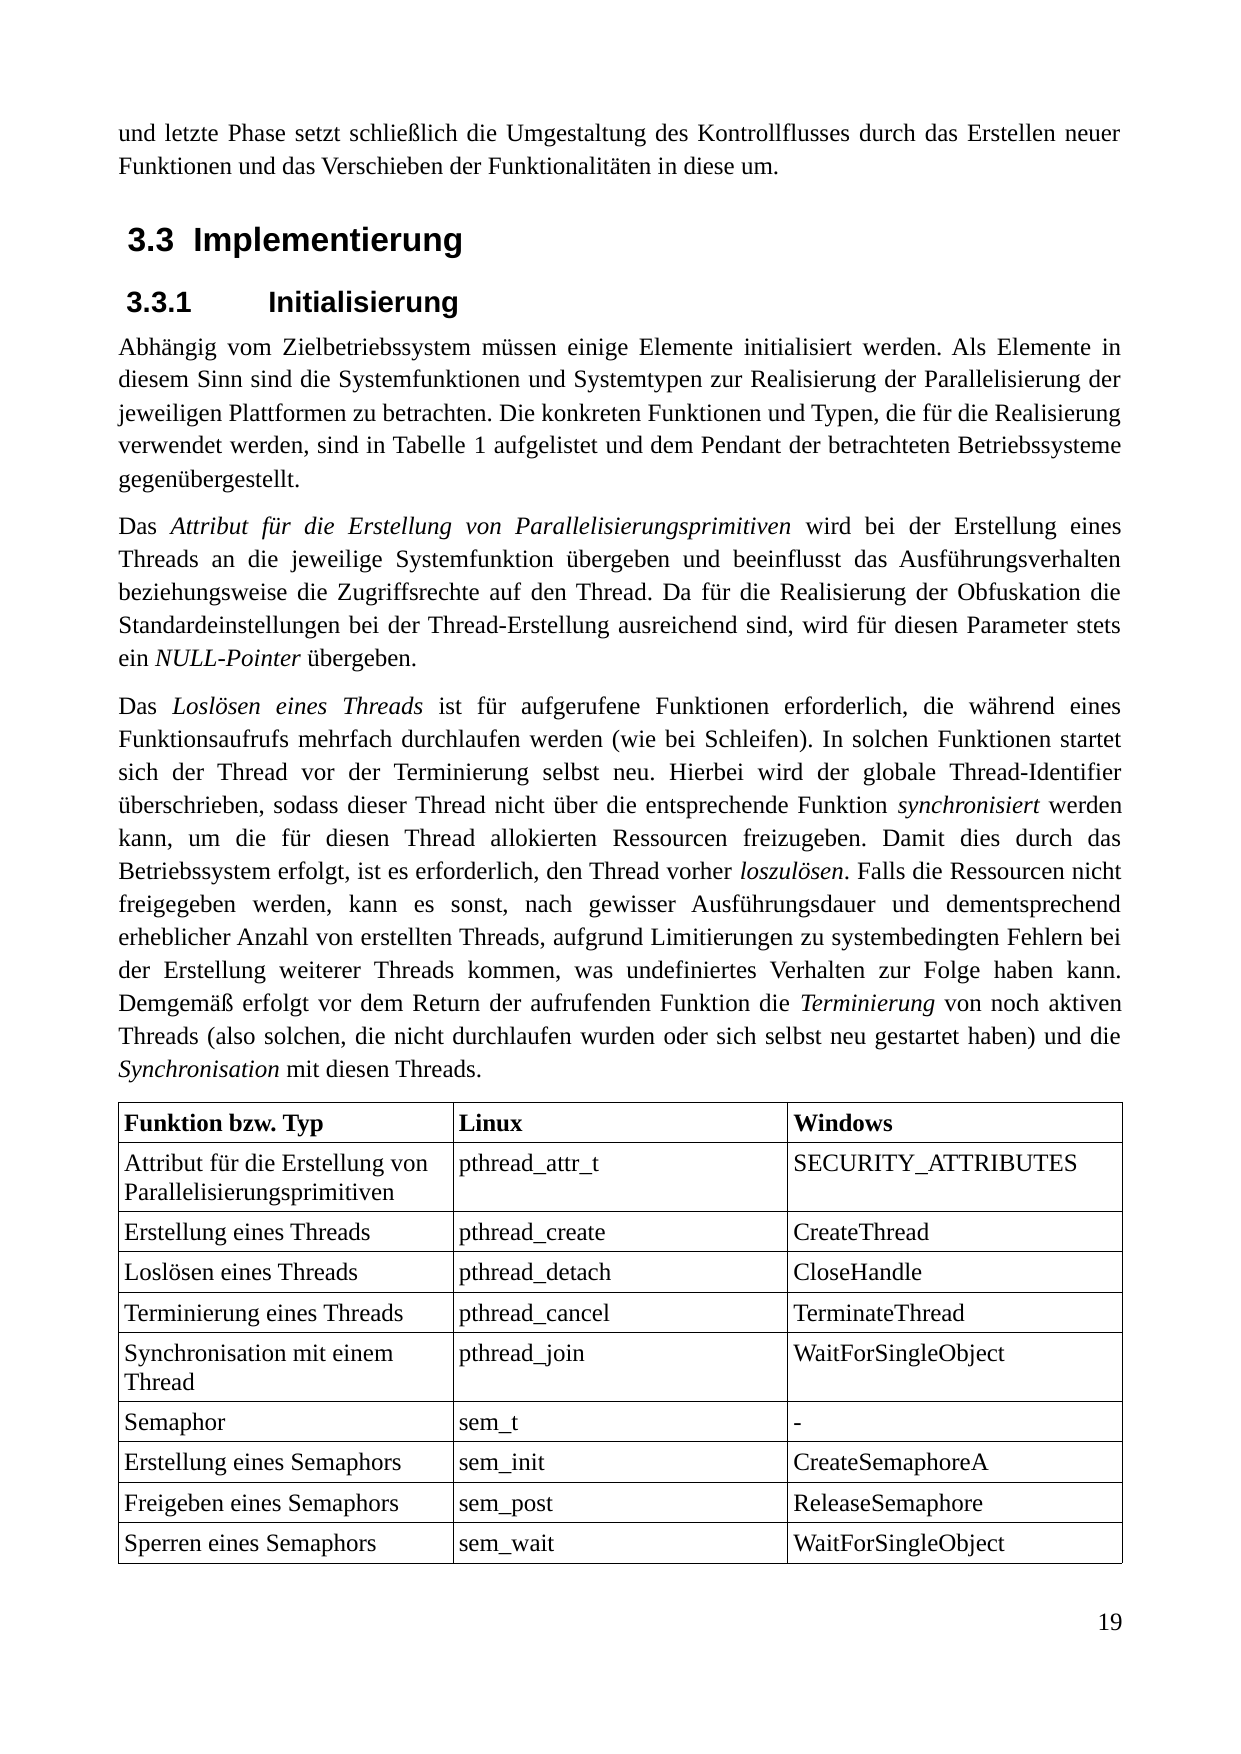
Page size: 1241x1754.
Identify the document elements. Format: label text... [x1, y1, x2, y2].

table_cell pthread_cancel [454, 1293, 787, 1332]
table_cell pthread_create [454, 1212, 787, 1251]
table_cell CreateThread [788, 1212, 1122, 1251]
table_header Windows [788, 1103, 1122, 1142]
table_cell sem_post [454, 1483, 787, 1522]
text Das Attribut für die Erstellung von Parallelisierungsprimitiven wird bei der Erstellung eines Threads an die jeweilige Systemfunktion übergeben und beeinflusst das Ausführungsverhalten beziehungsweise die Zugriffsrechte auf den Thread. Da für die Realisierung der Obfuskation die Standardeinstellungen bei der Thread-Erstellung ausreichend sind, wird für diesen Parameter stets ein NULL-Pointer übergeben. [118, 511, 1122, 672]
table_cell Sperren eines Semaphors [119, 1523, 453, 1562]
table_cell TerminateThread [788, 1293, 1122, 1332]
table_cell CloseHandle [788, 1252, 1122, 1292]
table_cell Erstellung eines Threads [119, 1212, 453, 1251]
text Abhängig vom Zielbetriebssystem müssen einige Elemente initialisiert werden. Als Elemente in diesem Sinn sind die Systemfunktionen und Systemtypen zur Realisierung der Parallelisierung der jeweiligen Plattformen zu betrachten. Die konkreten Funktionen und Typen, die für die Realisierung verwendet werden, sind in Tabelle 1 aufgelistet und dem Pendant der betrachteten Betriebssysteme gegenübergestellt. [118, 332, 1122, 492]
table_cell Erstellung eines Semaphors [119, 1442, 453, 1482]
table_cell WaitForSingleObject [788, 1333, 1122, 1401]
table_cell Loslösen eines Threads [119, 1252, 453, 1292]
text Das Loslösen eines Threads ist für aufgerufene Funktionen erforderlich, die während eines Funktionsaufrufs mehrfach durchlaufen werden (wie bei Schleifen). In solchen Funktionen startet sich der Thread vor der Terminierung selbst neu. Hierbei wird der globale Thread-Identifier überschrieben, sodass dieser Thread nicht über die entsprechende Funktion synchronisiert werden kann, um die für diesen Thread allokierten Ressourcen freizugeben. Damit dies durch das Betriebssystem erfolgt, ist es erforderlich, den Thread vorher loszulösen. Falls die Ressourcen nicht freigegeben werden, kann es sonst, nach gewisser Ausführungsdauer und dementsprechend erheblicher Anzahl von erstellten Threads, aufgrund Limitierungen zu systembedingten Fehlern bei der Erstellung weiterer Threads kommen, was undefiniertes Verhalten zur Folge haben kann. Demgemäß erfolgt vor dem Return der aufrufenden Funktion die Terminierung von noch aktiven Threads (also solchen, die nicht durchlaufen wurden oder sich selbst neu gestartet haben) und die Synchronisation mit diesen Threads. [118, 691, 1122, 1083]
table_cell SECURITY_ATTRIBUTES [788, 1143, 1122, 1211]
table_cell Synchronisation mit einem Thread [119, 1333, 453, 1401]
table_cell Semaphor [119, 1402, 453, 1441]
text und letzte Phase setzt schließlich die Umgestaltung des Kontrollflusses durch das Erstellen neuer Funktionen und das Verschieben der Funktionalitäten in diese um. [118, 118, 1122, 180]
table_header Funktion bzw. Typ [119, 1103, 453, 1142]
table_header Linux [454, 1103, 787, 1142]
subtitle Implementierung [118, 219, 1122, 258]
table_cell pthread_attr_t [454, 1143, 787, 1211]
subtitle Initialisierung [118, 285, 1122, 319]
table_cell Freigeben eines Semaphors [119, 1483, 453, 1522]
table_cell sem_init [454, 1442, 787, 1482]
table_cell pthread_join [454, 1333, 787, 1401]
table_cell sem_wait [454, 1523, 787, 1562]
table_cell WaitForSingleObject [788, 1523, 1122, 1562]
table_cell Attribut für die Erstellung von Parallelisierungsprimitiven [119, 1143, 453, 1211]
table_cell Terminierung eines Threads [119, 1293, 453, 1332]
table_cell pthread_detach [454, 1252, 787, 1292]
table_cell CreateSemaphoreA [788, 1442, 1122, 1482]
table_cell - [788, 1402, 1122, 1441]
table_cell sem_t [454, 1402, 787, 1441]
table_cell ReleaseSemaphore [788, 1483, 1122, 1522]
